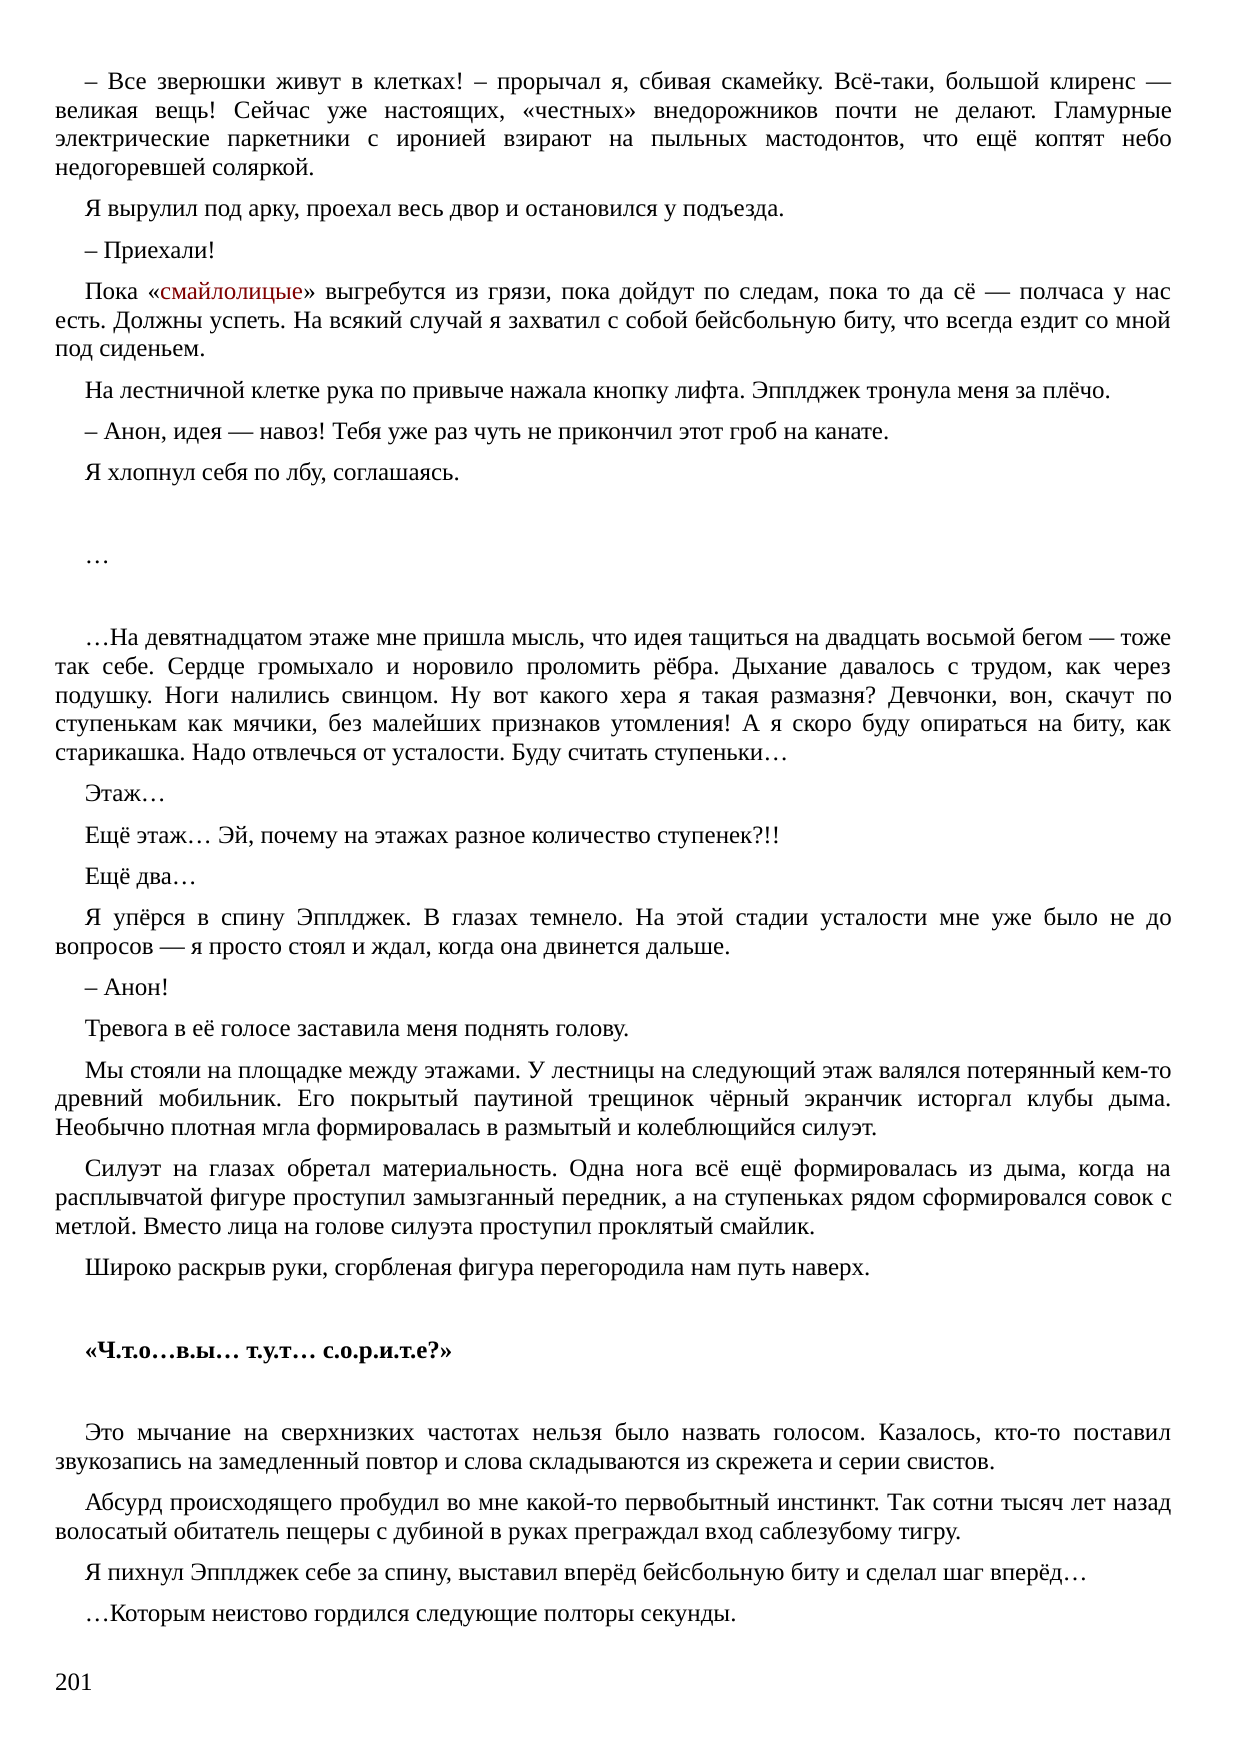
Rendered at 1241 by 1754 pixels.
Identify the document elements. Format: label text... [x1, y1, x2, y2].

text Я хлопнул себя по лбу, соглашаясь. [55, 457, 1173, 486]
text Пока «смайлолицые» выгребутся из грязи, пока дойдут по следам, пока то да сё — полчаса у нас есть. Должны успеть. На всякий случай я захватил с собой бейсбольную биту, что всегда ездит со мной под сиденьем. [55, 276, 1173, 362]
text Ещё этаж… Эй, почему на этажах разное количество ступенек?!! [55, 820, 1173, 848]
text Ещё два… [55, 861, 1173, 890]
text – Анон! [55, 972, 1173, 1001]
text – Все зверюшки живут в клетках! – прорычал я, сбивая скамейку. Всё-таки, большой клиренс — великая вещь! Сейчас уже настоящих, «честных» внедорожников почти не делают. Гламурные электрические паркетники с иронией взирают на пыльных мастодонтов, что ещё коптят небо недогоревшей соляркой. [55, 66, 1173, 181]
text Это мычание на сверхнизких частотах нельзя было назвать голосом. Казалось, кто-то поставил звукозапись на замедленный повтор и слова складываются из скрежета и серии свистов. [55, 1417, 1173, 1475]
text Этаж… [55, 778, 1173, 807]
text Широко раскрыв руки, сгорбленая фигура перегородила нам путь наверх. [55, 1252, 1173, 1281]
text Тревога в её голосе заставила меня поднять голову. [55, 1013, 1173, 1042]
text … [55, 540, 1173, 568]
text …Которым неистово гордился следующие полторы секунды. [55, 1598, 1173, 1627]
text «Ч.т.о…в.ы… т.у.т… с.о.р.и.т.е?» [55, 1335, 1173, 1363]
text Я пихнул Эпплджек себе за спину, выставил вперёд бейсбольную биту и сделал шаг вперёд… [55, 1557, 1173, 1586]
text Я вырулил под арку, проехал весь двор и остановился у подъезда. [55, 193, 1173, 222]
text Силуэт на глазах обретал материальность. Одна нога всё ещё формировалась из дыма, когда на расплывчатой фигуре проступил замызганный передник, а на ступеньках рядом сформировался совок с метлой. Вместо лица на голове силуэта проступил проклятый смайлик. [55, 1153, 1173, 1240]
text На лестничной клетке рука по привыче нажала кнопку лифта. Эпплджек тронула меня за плёчо. [55, 375, 1173, 403]
text – Анон, идея — навоз! Тебя уже раз чуть не прикончил этот гроб на канате. [55, 416, 1173, 445]
text …На девятнадцатом этаже мне пришла мысль, что идея тащиться на двадцать восьмой бегом — тоже так себе. Сердце громыхало и норовило проломить рёбра. Дыхание давалось с трудом, как через подушку. Ноги налились свинцом. Ну вот какого хера я такая размазня? Девчонки, вон, скачут по ступенькам как мячики, без малейших признаков утомления! А я скоро буду опираться на биту, как старикашка. Надо отвлечься от усталости. Буду считать ступеньки… [55, 622, 1173, 766]
text – Приехали! [55, 235, 1173, 263]
text Я упёрся в спину Эпплджек. В глазах темнело. На этой стадии усталости мне уже было не до вопросов — я просто стоял и ждал, когда она двинется дальше. [55, 902, 1173, 960]
text Мы стояли на площадке между этажами. У лестницы на следующий этаж валялся потерянный кем-то древний мобильник. Его покрытый паутиной трещинок чёрный экранчик исторгал клубы дыма. Необычно плотная мгла формировалась в размытый и колеблющийся силуэт. [55, 1055, 1173, 1141]
text Абсурд происходящего пробудил во мне какой-то первобытный инстинкт. Так сотни тысяч лет назад волосатый обитатель пещеры с дубиной в руках преграждал вход саблезубому тигру. [55, 1487, 1173, 1545]
